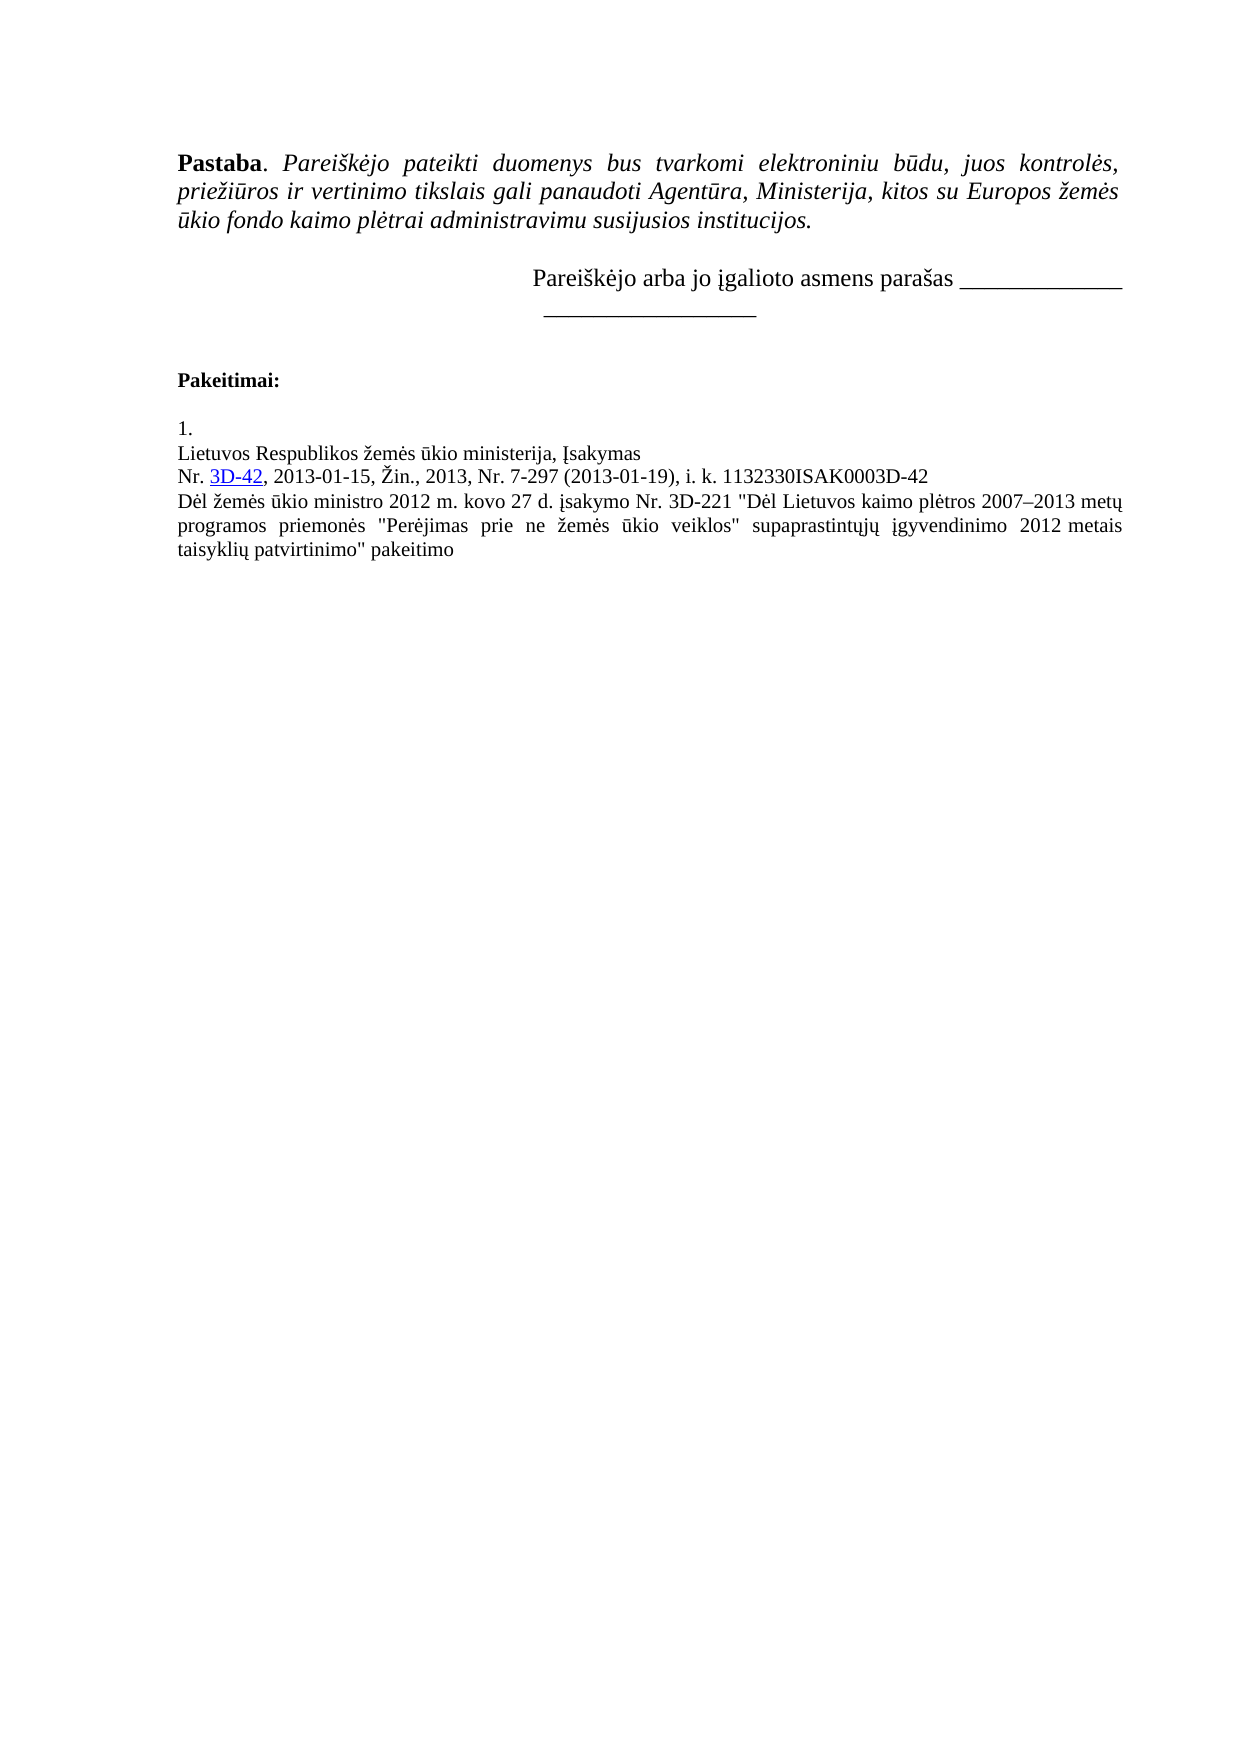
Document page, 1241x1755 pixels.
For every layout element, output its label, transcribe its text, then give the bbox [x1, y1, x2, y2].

text _________________ [177, 291, 1122, 320]
text Pakeitimai: [177, 368, 1122, 392]
text 1. [177, 416, 1122, 440]
text Pastaba. Pareiškėjo pateikti duomenys bus tvarkomi elektroniniu būdu, juos kontrolės, priežiūros ir vertinimo tikslais gali panaudoti Agentūra, Ministerija, kitos su Europos žemės ūkio fondo kaimo plėtrai administravimu susijusios institucijos. [177, 148, 1122, 234]
text Pareiškėjo arba jo įgalioto asmens parašas _____________ [177, 263, 1122, 291]
text Lietuvos Respublikos žemės ūkio ministerija, Įsakymas [177, 440, 1122, 464]
text Nr. 3D-42, 2013-01-15, Žin., 2013, Nr. 7-297 (2013-01-19), i. k. 1132330ISAK0003D-42 [177, 464, 1122, 488]
text Dėl žemės ūkio ministro 2012 m. kovo 27 d. įsakymo Nr. 3D-221 "Dėl Lietuvos kaimo plėtros 2007–2013 metų programos priemonės "Perėjimas prie ne žemės ūkio veiklos" supaprastintųjų įgyvendinimo 2012 metais taisyklių patvirtinimo" pakeitimo [177, 488, 1122, 561]
